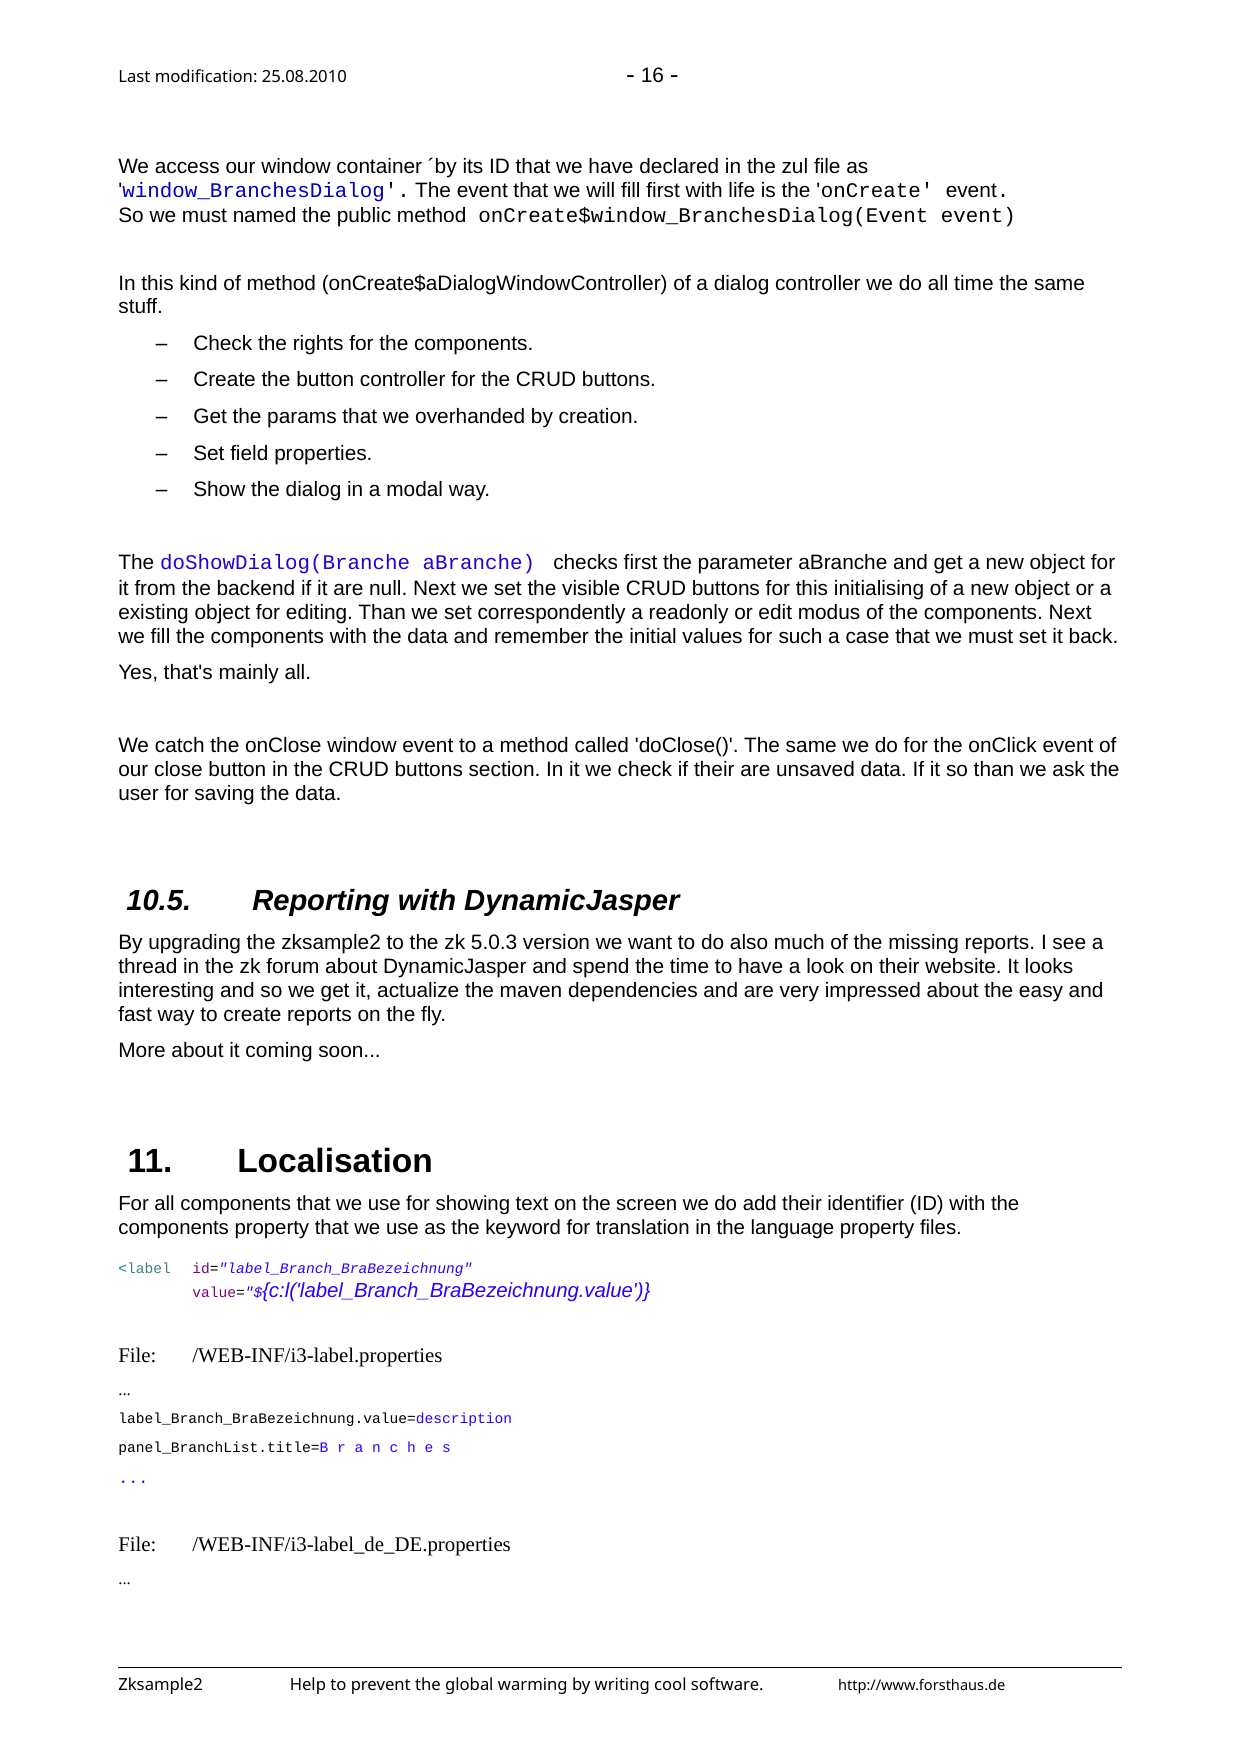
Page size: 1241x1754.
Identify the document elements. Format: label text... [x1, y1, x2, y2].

text The doShowDialog(Branche aBranche) checks first the parameter aBranche and get a new object for it from the backend if it are null. Next we set the visible CRUD buttons for this initialising of a new object or a existing object for editing. Than we set correspondently a readonly or edit modus of the components. Next we fill the components with the data and remember the initial values for such a case that we must set it back. [118, 550, 1122, 648]
text <label id="label_Branch_BraBezeichnung" [118, 1262, 1122, 1278]
text label_Branch_BraBezeichnung.value=description [118, 1411, 1122, 1428]
text value="${c:l('label_Branch_BraBezeichnung.value')} [118, 1278, 1122, 1302]
text In this kind of method (onCreate$aDialogWindowController) of a dialog controller we do all time the same stuff. [118, 270, 1122, 318]
subtitle Reporting with DynamicJasper [118, 883, 1122, 917]
text panel_BranchList.title=B r a n c h e s [118, 1440, 1122, 1457]
text By upgrading the zksample2 to the zk 5.0.3 version we want to do also much of the missing reports. I see a thread in the zk forum about DynamicJasper and spend the time to have a look on their website. It looks interesting and so we get it, actualize the maven dependencies and are very impressed about the easy and fast way to create reports on the fly. [118, 929, 1122, 1025]
text Yes, that's mainly all. [118, 660, 1122, 684]
text ... [118, 1379, 1122, 1399]
text We access our window container ´by its ID that we have declared in the zul file as 'window_BranchesDialog'. The event that we will fill first with life is the 'onCreate' event. [118, 153, 1122, 203]
list Show the dialog in a modal way. [156, 477, 1122, 501]
text ... [118, 1469, 1122, 1488]
text We catch the onClose window event to a method called 'doClose()'. The same we do for the onClick event of our close button in the CRUD buttons section. In it we check if their are unsaved data. If it so than we ask the user for saving the data. [118, 733, 1122, 805]
subtitle Localisation [118, 1141, 1122, 1179]
text For all components that we use for showing text on the screen we do add their identifier (ID) with the components property that we use as the keyword for translation in the language property files. [118, 1192, 1122, 1238]
text More about it coming soon... [118, 1038, 1122, 1062]
text So we must named the public method onCreate$window_BranchesDialog(Event event) [118, 203, 1122, 229]
text ... [118, 1569, 1122, 1588]
list Get the params that we overhanded by creation. [156, 404, 1122, 428]
text File: /WEB-INF/i3-label.properties [118, 1343, 1122, 1367]
list Create the button controller for the CRUD buttons. [156, 367, 1122, 391]
list Set field properties. [156, 440, 1122, 464]
text File: /WEB-INF/i3-label_de_DE.properties [118, 1532, 1122, 1556]
list Check the rights for the components. [156, 331, 1122, 355]
